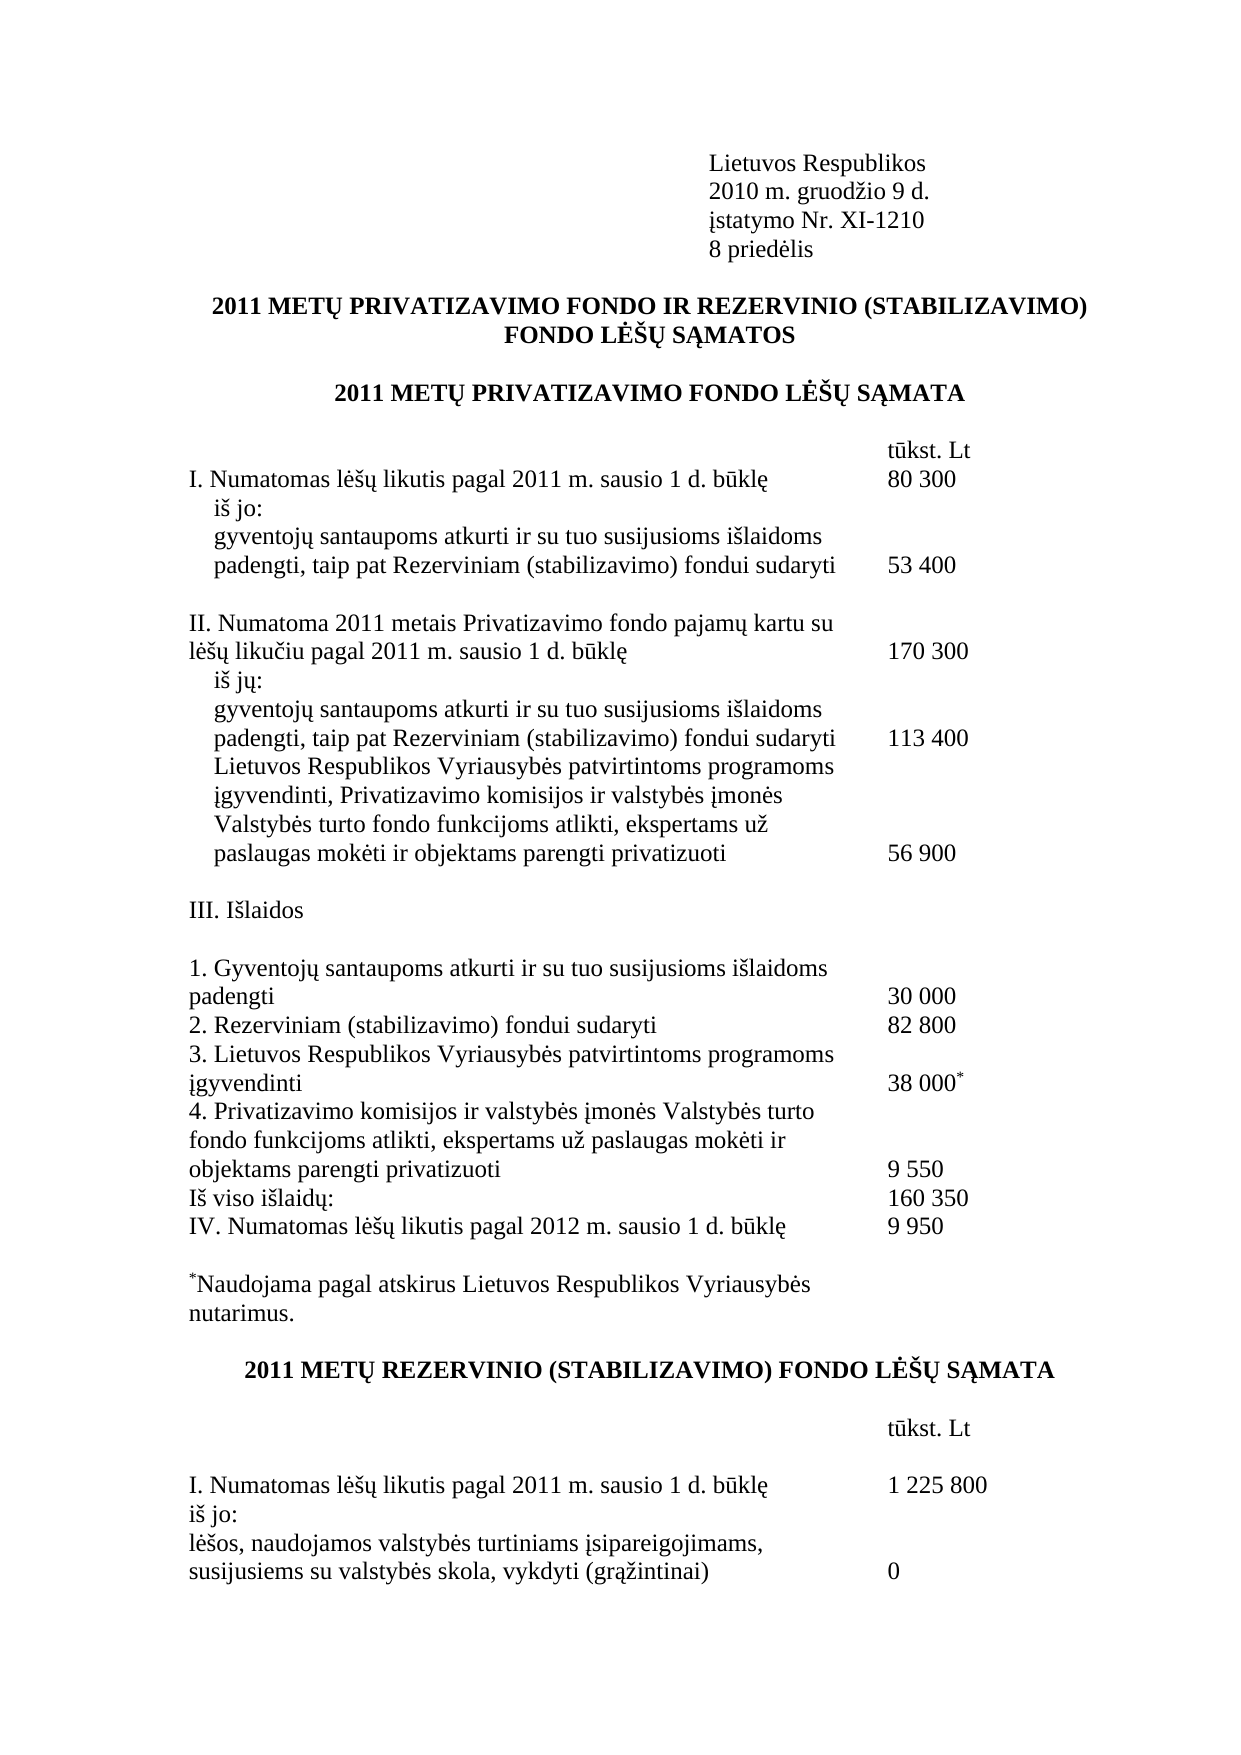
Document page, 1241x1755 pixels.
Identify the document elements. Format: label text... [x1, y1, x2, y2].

table_cell [177, 1441, 876, 1470]
table_cell 0 [876, 1528, 1122, 1585]
table_cell [177, 579, 876, 608]
table_cell iš jo: [177, 493, 876, 521]
table_cell 4. Privatizavimo komisijos ir valstybės įmonės Valstybės turto fondo funkcijoms atlikti, ekspertams už paslaugas mokėti ir objektams parengti privatizuoti [177, 1096, 876, 1183]
table_cell 9 950 [876, 1211, 1122, 1240]
text įstatymo Nr. XI-1210 [177, 205, 1122, 234]
table_cell 1 225 800 [876, 1470, 1122, 1499]
table_cell 170 300 [876, 608, 1122, 665]
table_cell [876, 579, 1122, 608]
table_header [177, 435, 876, 464]
table_cell 30 000 [876, 953, 1122, 1010]
table_cell II. Numatoma 2011 metais Privatizavimo fondo pajamų kartu su lėšų likučiu pagal 2011 m. sausio 1 d. būklę [177, 608, 876, 665]
table_header tūkst. Lt [876, 1413, 1122, 1441]
table_cell Iš viso išlaidų: [177, 1183, 876, 1211]
text Lietuvos Respublikos [177, 148, 1122, 176]
table_cell [876, 866, 1122, 895]
table_header [177, 1413, 876, 1441]
text 8 priedėlis [177, 234, 1122, 263]
table_cell Lietuvos Respublikos Vyriausybės patvirtintoms programoms įgyvendinti, Privatizavimo komisijos ir valstybės įmonės Valstybės turto fondo funkcijoms atlikti, ekspertams už paslaugas mokėti ir objektams parengti privatizuoti [177, 751, 876, 866]
table_cell 80 300 [876, 464, 1122, 493]
table_header tūkst. Lt [876, 435, 1122, 464]
table_cell 2. Rezerviniam (stabilizavimo) fondui sudaryti [177, 1010, 876, 1039]
text 2011 METŲ PRIVATIZAVIMO FONDO IR REZERVINIO (STABILIZAVIMO) FONDO LĖŠŲ SĄMATOS [177, 291, 1122, 349]
table_cell [876, 665, 1122, 694]
text 2010 m. gruodžio 9 d. [177, 176, 1122, 205]
table_cell *Naudojama pagal atskirus Lietuvos Respublikos Vyriausybės nutarimus. [177, 1240, 876, 1326]
table_cell [876, 924, 1122, 953]
table_cell [177, 866, 876, 895]
table_cell I. Numatomas lėšų likutis pagal 2011 m. sausio 1 d. būklę [177, 1470, 876, 1499]
text 2011 METŲ PRIVATIZAVIMO FONDO LĖŠŲ SĄMATA [177, 378, 1122, 406]
table_cell 82 800 [876, 1010, 1122, 1039]
table_cell 9 550 [876, 1096, 1122, 1183]
table_cell I. Numatomas lėšų likutis pagal 2011 m. sausio 1 d. būklę [177, 464, 876, 493]
table_cell 113 400 [876, 694, 1122, 751]
table_cell [876, 493, 1122, 521]
table_cell IV. Numatomas lėšų likutis pagal 2012 m. sausio 1 d. būklę [177, 1211, 876, 1240]
table_cell gyventojų santaupoms atkurti ir su tuo susijusioms išlaidoms padengti, taip pat Rezerviniam (stabilizavimo) fondui sudaryti [177, 694, 876, 751]
table_cell iš jų: [177, 665, 876, 694]
table_cell 160 350 [876, 1183, 1122, 1211]
table_cell gyventojų santaupoms atkurti ir su tuo susijusioms išlaidoms padengti, taip pat Rezerviniam (stabilizavimo) fondui sudaryti [177, 521, 876, 579]
table_cell 1. Gyventojų santaupoms atkurti ir su tuo susijusioms išlaidoms padengti [177, 953, 876, 1010]
text 2011 METŲ REZERVINIO (STABILIZAVIMO) FONDO LĖŠŲ SĄMATA [177, 1355, 1122, 1384]
table_cell 38 000* [876, 1039, 1122, 1096]
table_cell III. Išlaidos [177, 895, 876, 924]
table_cell [876, 1240, 1122, 1326]
table_cell iš jo: [177, 1499, 876, 1528]
table_cell 56 900 [876, 751, 1122, 866]
table_cell lėšos, naudojamos valstybės turtiniams įsipareigojimams, susijusiems su valstybės skola, vykdyti (grąžintinai) [177, 1528, 876, 1585]
table_cell 53 400 [876, 521, 1122, 579]
table_cell [876, 895, 1122, 924]
table_cell [876, 1441, 1122, 1470]
table_cell 3. Lietuvos Respublikos Vyriausybės patvirtintoms programoms įgyvendinti [177, 1039, 876, 1096]
table_cell [177, 924, 876, 953]
table_cell [876, 1499, 1122, 1528]
